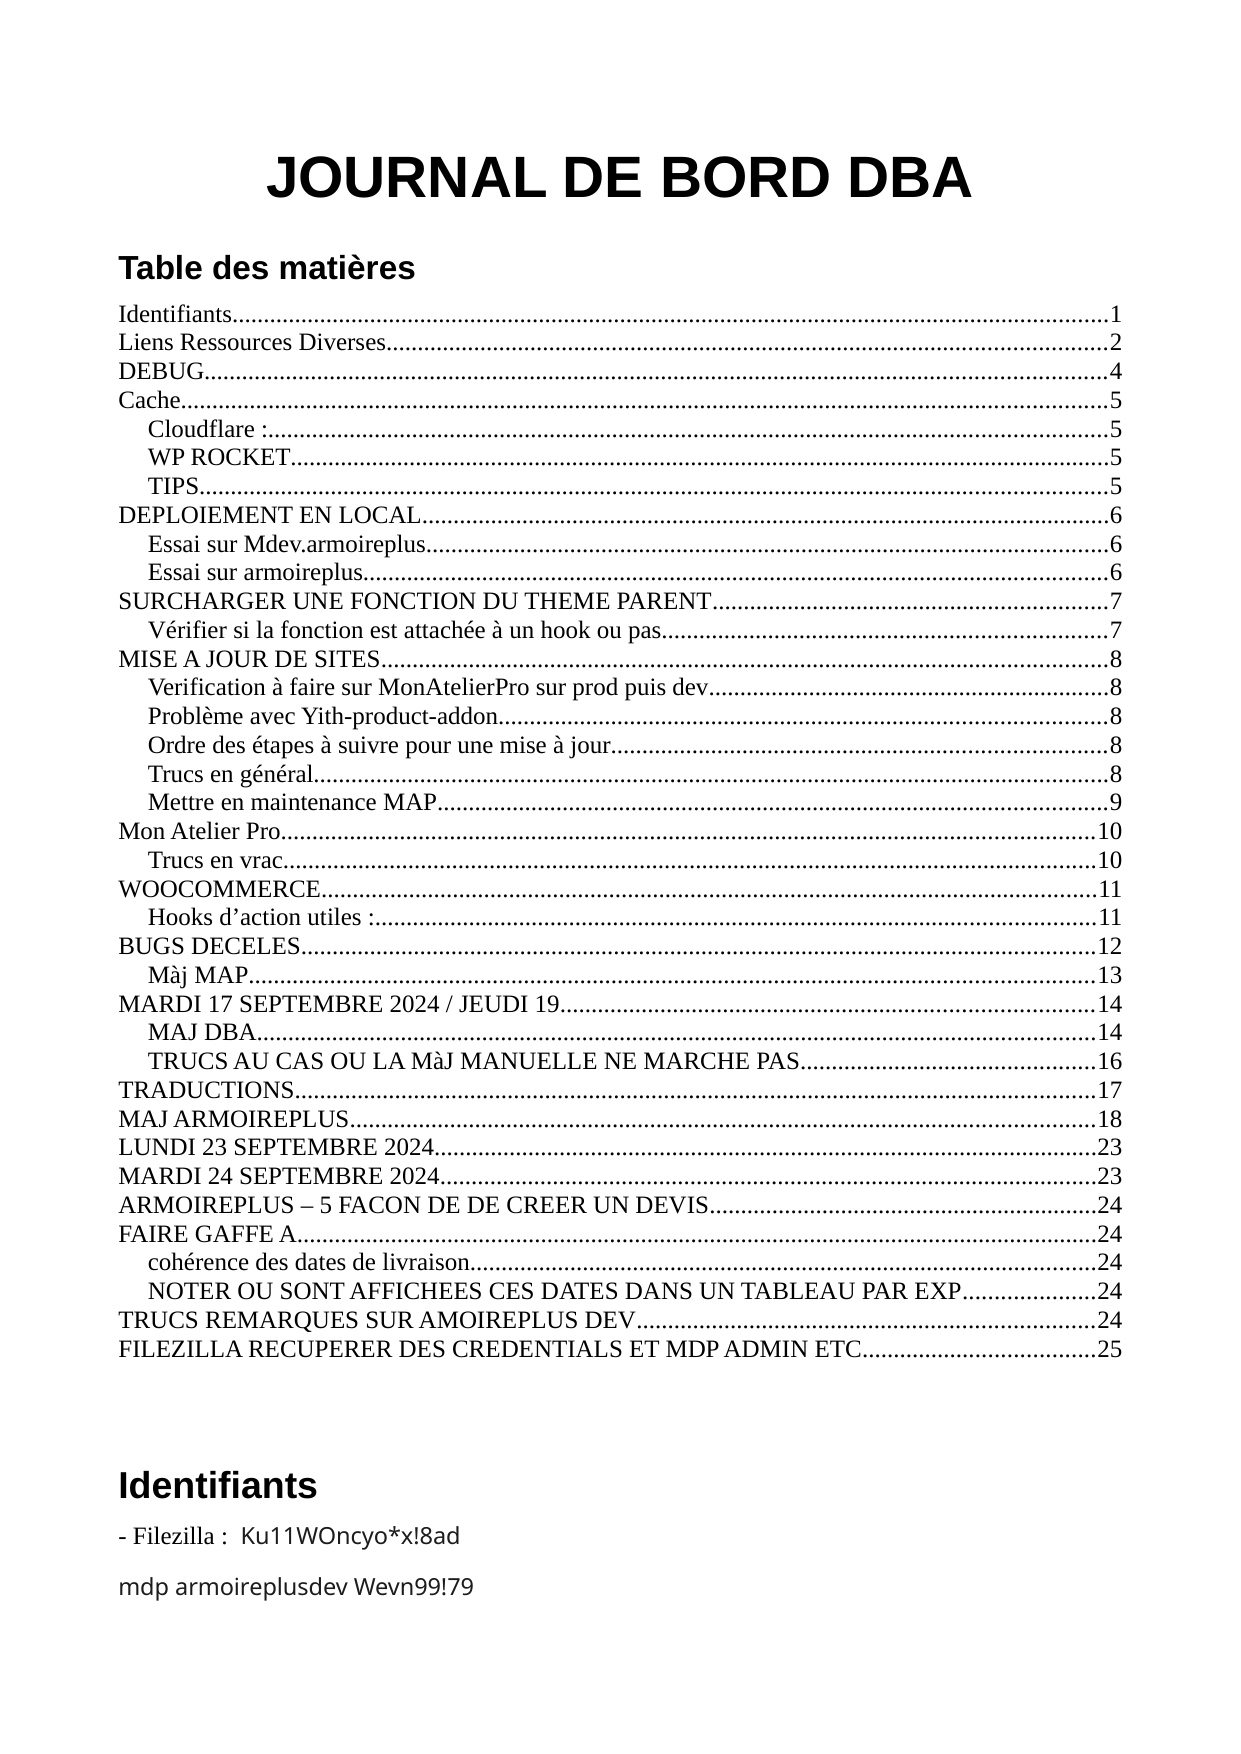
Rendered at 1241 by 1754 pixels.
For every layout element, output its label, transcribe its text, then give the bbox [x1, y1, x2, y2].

text mdp armoireplusdev Wevn99!79 [118, 1571, 1122, 1603]
text FILEZILLA RECUPERER DES CREDENTIALS ET MDP ADMIN ETC 25 [118, 1334, 1122, 1362]
text Hooks d’action utiles : 11 [148, 902, 1122, 931]
text Essai sur armoireplus 6 [148, 557, 1122, 586]
text Vérifier si la fonction est attachée à un hook ou pas 7 [148, 615, 1122, 644]
text ARMOIREPLUS – 5 FACON DE DE CREER UN DEVIS 24 [118, 1190, 1122, 1219]
text FAIRE GAFFE A 24 [118, 1219, 1122, 1247]
text TRADUCTIONS 17 [118, 1075, 1122, 1104]
text Verification à faire sur MonAtelierPro sur prod puis dev 8 [148, 672, 1122, 701]
text cohérence des dates de livraison 24 [148, 1247, 1122, 1276]
text Cache 5 [118, 385, 1122, 414]
text SURCHARGER UNE FONCTION DU THEME PARENT 7 [118, 586, 1122, 615]
text Mon Atelier Pro 10 [118, 816, 1122, 845]
subtitle Identifiants [118, 1464, 1122, 1507]
text WOOCOMMERCE 11 [118, 874, 1122, 902]
text MISE A JOUR DE SITES 8 [118, 644, 1122, 672]
text Trucs en général 8 [148, 759, 1122, 787]
subtitle Table des matières [118, 248, 1122, 286]
text Essai sur Mdev.armoireplus 6 [148, 529, 1122, 557]
text Identifiants 1 [118, 299, 1122, 327]
title JOURNAL DE BORD DBA [118, 143, 1122, 210]
text DEPLOIEMENT EN LOCAL 6 [118, 500, 1122, 529]
text Problème avec Yith-product-addon 8 [148, 701, 1122, 730]
text LUNDI 23 SEPTEMBRE 2024 23 [118, 1132, 1122, 1161]
text Liens Ressources Diverses 2 [118, 327, 1122, 356]
text TRUCS REMARQUES SUR AMOIREPLUS DEV 24 [118, 1305, 1122, 1334]
text MARDI 24 SEPTEMBRE 2024 23 [118, 1161, 1122, 1190]
text TIPS 5 [148, 471, 1122, 500]
text Ordre des étapes à suivre pour une mise à jour 8 [148, 730, 1122, 759]
text MAJ ARMOIREPLUS 18 [118, 1104, 1122, 1132]
text Màj MAP 13 [148, 960, 1122, 989]
text Cloudflare : 5 [148, 414, 1122, 442]
text DEBUG 4 [118, 356, 1122, 385]
text NOTER OU SONT AFFICHEES CES DATES DANS UN TABLEAU PAR EXP 24 [148, 1276, 1122, 1305]
text BUGS DECELES 12 [118, 931, 1122, 960]
text TRUCS AU CAS OU LA MàJ MANUELLE NE MARCHE PAS 16 [148, 1046, 1122, 1075]
text Mettre en maintenance MAP 9 [148, 787, 1122, 816]
text - Filezilla : Ku11WOncyo*x!8ad [118, 1519, 1122, 1551]
text WP ROCKET 5 [148, 442, 1122, 471]
text MARDI 17 SEPTEMBRE 2024 / JEUDI 19 14 [118, 989, 1122, 1017]
text MAJ DBA 14 [148, 1017, 1122, 1046]
text Trucs en vrac 10 [148, 845, 1122, 874]
